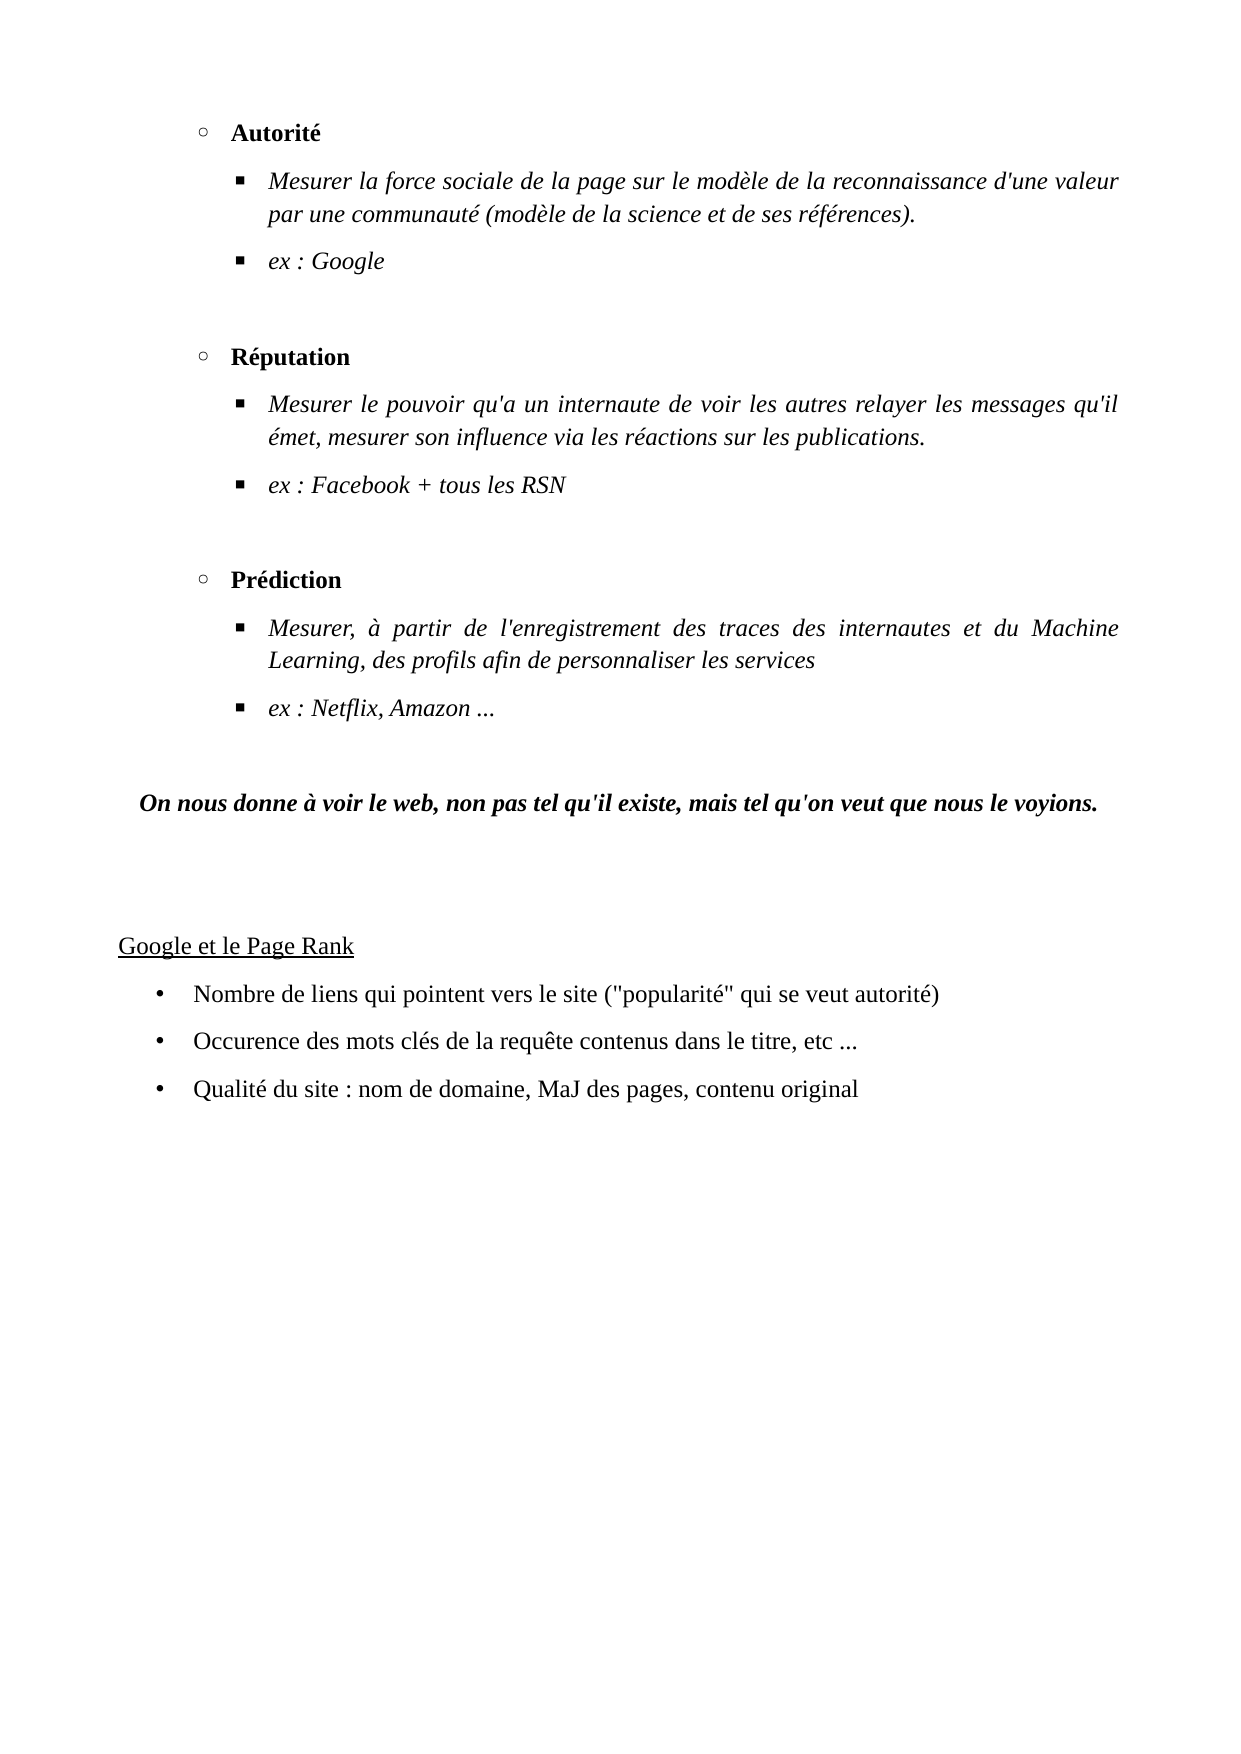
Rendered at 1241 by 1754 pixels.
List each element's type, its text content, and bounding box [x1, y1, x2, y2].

list Occurence des mots clés de la requête contenus dans le titre, etc ... [156, 1026, 1122, 1055]
list Mesurer la force sociale de la page sur le modèle de la reconnaissance d'une valeur par une communauté (modèle de la science et de ses références). [231, 166, 1122, 227]
list ex : Netflix, Amazon ... [231, 693, 1122, 722]
list Qualité du site : nom de domaine, MaJ des pages, contenu original [156, 1074, 1122, 1103]
list Prédiction [193, 565, 1122, 594]
list Autorité [193, 118, 1122, 147]
list ex : Facebook + tous les RSN [231, 470, 1122, 498]
text Google et le Page Rank [118, 931, 1122, 960]
list Mesurer, à partir de l'enregistrement des traces des internautes et du Machine Learning, des profils afin de personnaliser les services [231, 613, 1122, 674]
list Réputation [193, 342, 1122, 370]
text On nous donne à voir le web, non pas tel qu'il existe, mais tel qu'on veut que nous le voyions. [118, 788, 1122, 817]
list ex : Google [231, 246, 1122, 275]
list Nombre de liens qui pointent vers le site ("popularité" qui se veut autorité) [156, 979, 1122, 1008]
list Mesurer le pouvoir qu'a un internaute de voir les autres relayer les messages qu'il émet, mesurer son influence via les réactions sur les publications. [231, 389, 1122, 451]
